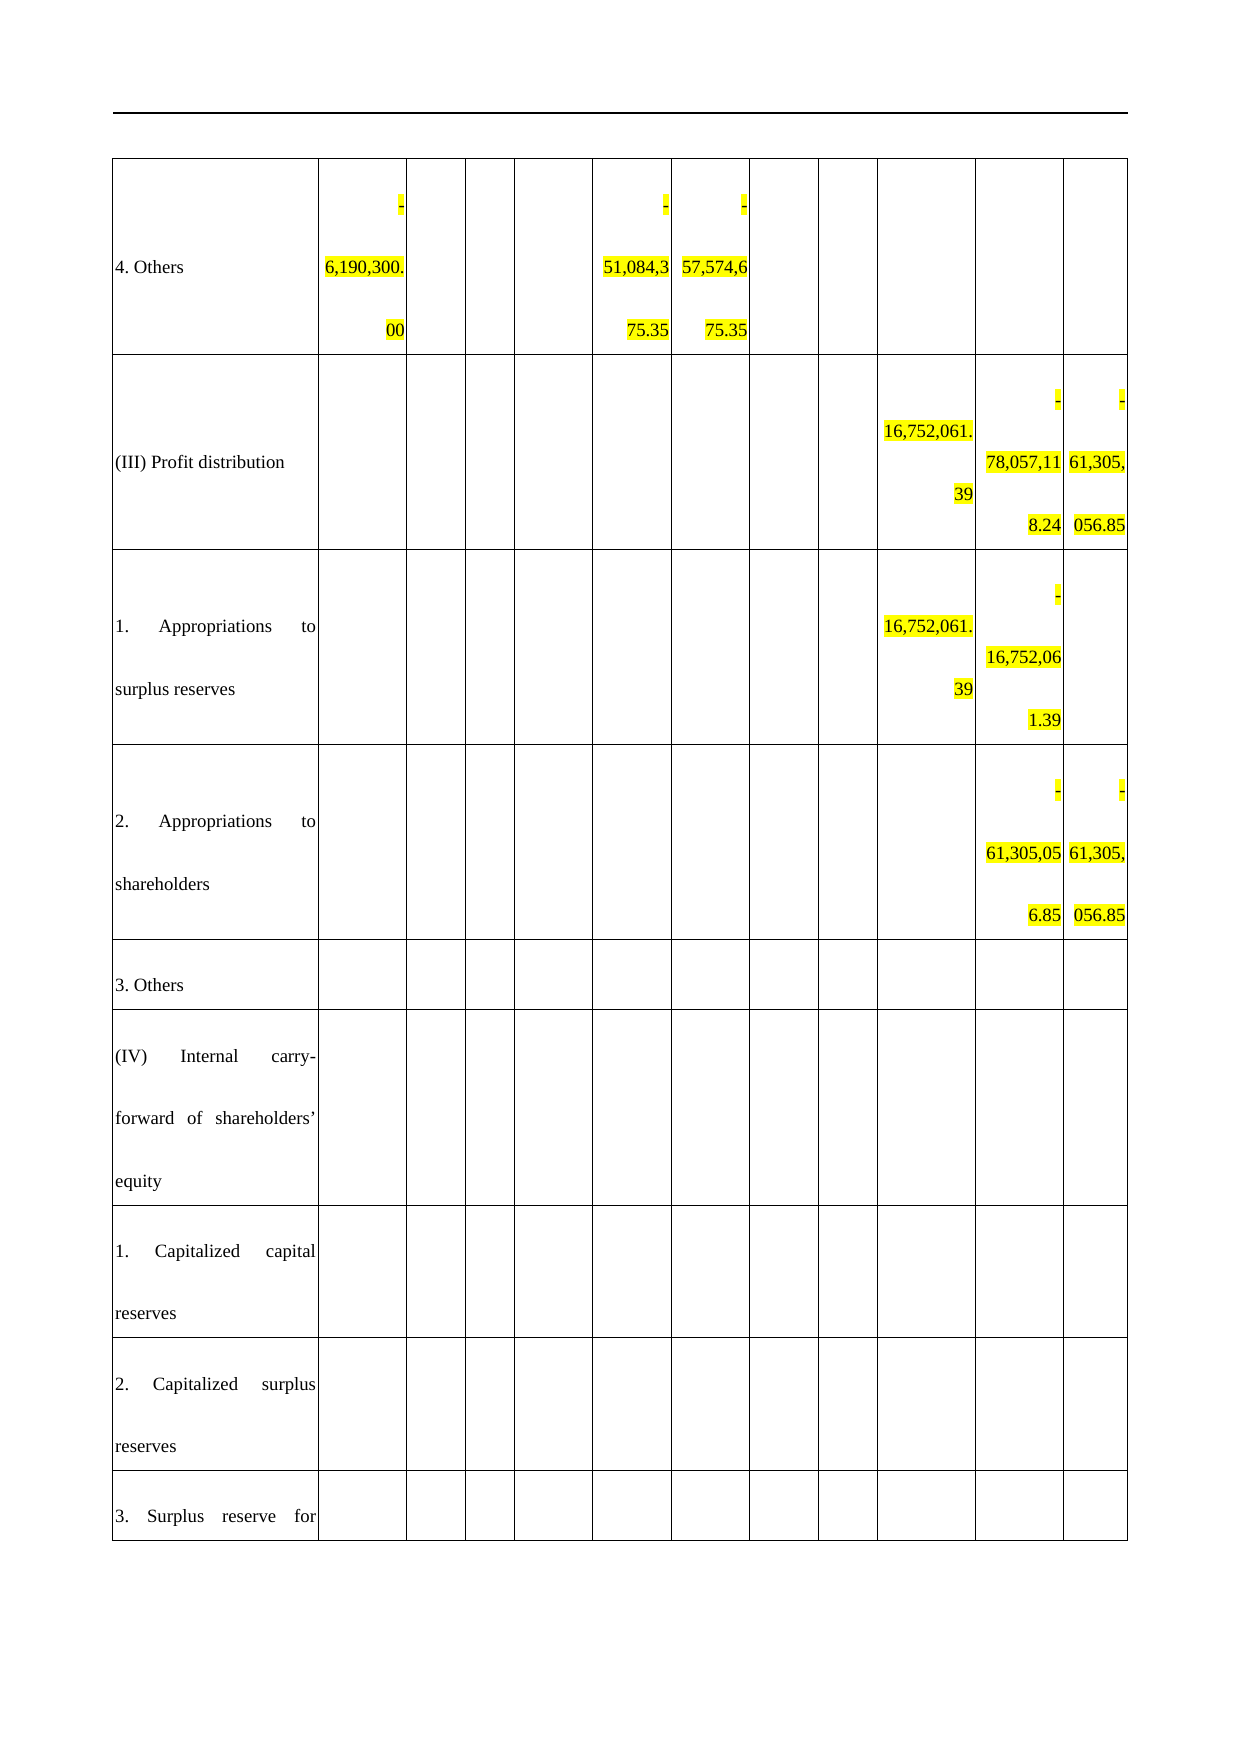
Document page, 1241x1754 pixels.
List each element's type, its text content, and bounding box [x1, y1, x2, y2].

table_cell [319, 1206, 406, 1337]
table_cell [319, 355, 406, 549]
table_cell -57,574,675.35 [672, 159, 749, 353]
table_cell [515, 159, 592, 353]
table_cell [466, 1338, 514, 1470]
table_cell [750, 159, 818, 353]
table_cell [319, 550, 406, 744]
table_cell [466, 745, 514, 939]
table_cell 2. Appropriations to shareholders [113, 745, 318, 939]
table_cell [466, 1471, 514, 1540]
table_cell (III) Profit distribution [113, 355, 318, 549]
table_cell [1064, 940, 1127, 1009]
table_cell [819, 550, 877, 744]
table_cell -78,057,118.24 [976, 355, 1063, 549]
table_cell [407, 1206, 465, 1337]
table_cell [878, 940, 975, 1009]
table_cell [466, 1206, 514, 1337]
table_cell [515, 1010, 592, 1204]
table_cell [319, 1471, 406, 1540]
table_cell [407, 940, 465, 1009]
table_cell [1064, 1338, 1127, 1470]
table_cell [593, 1471, 671, 1540]
table_cell [750, 355, 818, 549]
table_cell 4. Others [113, 159, 318, 353]
table_cell [750, 745, 818, 939]
table_cell [515, 1338, 592, 1470]
table_cell [593, 1206, 671, 1337]
table_cell [878, 159, 975, 353]
table_cell [1064, 159, 1127, 353]
table_cell [750, 1010, 818, 1204]
table_cell [515, 940, 592, 1009]
table_cell [819, 1010, 877, 1204]
table_cell [672, 550, 749, 744]
table_cell [407, 355, 465, 549]
table_cell [750, 1471, 818, 1540]
table_cell [319, 1338, 406, 1470]
table_cell [466, 355, 514, 549]
table_cell [672, 1206, 749, 1337]
table_cell [819, 940, 877, 1009]
table_cell [466, 159, 514, 353]
table_cell [672, 745, 749, 939]
table_cell [1064, 1206, 1127, 1337]
table_cell [819, 1471, 877, 1540]
table_cell [819, 745, 877, 939]
table_cell [672, 355, 749, 549]
table_cell [976, 1338, 1063, 1470]
table_cell -61,305,056.85 [976, 745, 1063, 939]
table_cell 16,752,061.39 [878, 550, 975, 744]
table_cell [1064, 1010, 1127, 1204]
table_cell [878, 1471, 975, 1540]
table_cell [819, 1338, 877, 1470]
table_cell [878, 745, 975, 939]
table_cell [976, 159, 1063, 353]
table_cell -6,190,300.00 [319, 159, 406, 353]
table_cell [1064, 550, 1127, 744]
table_cell 2. Capitalized surplus reserves [113, 1338, 318, 1470]
table_cell [672, 940, 749, 1009]
table_cell 3. Surplus reserve for [113, 1471, 318, 1540]
table_cell [819, 1206, 877, 1337]
table_cell [593, 355, 671, 549]
table_cell -61,305,056.85 [1064, 355, 1127, 549]
table_cell [515, 355, 592, 549]
table_cell [515, 550, 592, 744]
table_cell 3. Others [113, 940, 318, 1009]
table_cell [672, 1471, 749, 1540]
table_cell [407, 1010, 465, 1204]
table_cell -16,752,061.39 [976, 550, 1063, 744]
table_cell [407, 159, 465, 353]
table_cell [515, 1206, 592, 1337]
table_cell [466, 940, 514, 1009]
table_cell [593, 745, 671, 939]
table_cell [593, 550, 671, 744]
table_cell [878, 1338, 975, 1470]
table_cell 1. Capitalized capital reserves [113, 1206, 318, 1337]
table_cell [976, 1206, 1063, 1337]
table_cell [878, 1010, 975, 1204]
table_cell [750, 940, 818, 1009]
table_cell [976, 940, 1063, 1009]
table_cell [407, 1338, 465, 1470]
table_cell [466, 550, 514, 744]
table_cell [750, 1206, 818, 1337]
table_cell [672, 1338, 749, 1470]
table_cell [466, 1010, 514, 1204]
table_cell [1064, 1471, 1127, 1540]
table_cell [750, 1338, 818, 1470]
table_cell [319, 940, 406, 1009]
table_cell [515, 1471, 592, 1540]
table_cell [319, 1010, 406, 1204]
table_cell -51,084,375.35 [593, 159, 671, 353]
table_cell [878, 1206, 975, 1337]
table_cell [819, 159, 877, 353]
table_cell [672, 1010, 749, 1204]
table_cell [407, 550, 465, 744]
table_cell 1. Appropriations to surplus reserves [113, 550, 318, 744]
table_cell [407, 1471, 465, 1540]
table_cell [407, 745, 465, 939]
table_cell [593, 940, 671, 1009]
table_cell [976, 1010, 1063, 1204]
table_cell [515, 745, 592, 939]
table_cell [750, 550, 818, 744]
table_cell [593, 1338, 671, 1470]
table_cell (IV) Internal carry-forward of shareholders’ equity [113, 1010, 318, 1204]
table_cell [319, 745, 406, 939]
table_cell [593, 1010, 671, 1204]
table_cell [819, 355, 877, 549]
table_cell -61,305,056.85 [1064, 745, 1127, 939]
table_cell [976, 1471, 1063, 1540]
table_cell 16,752,061.39 [878, 355, 975, 549]
